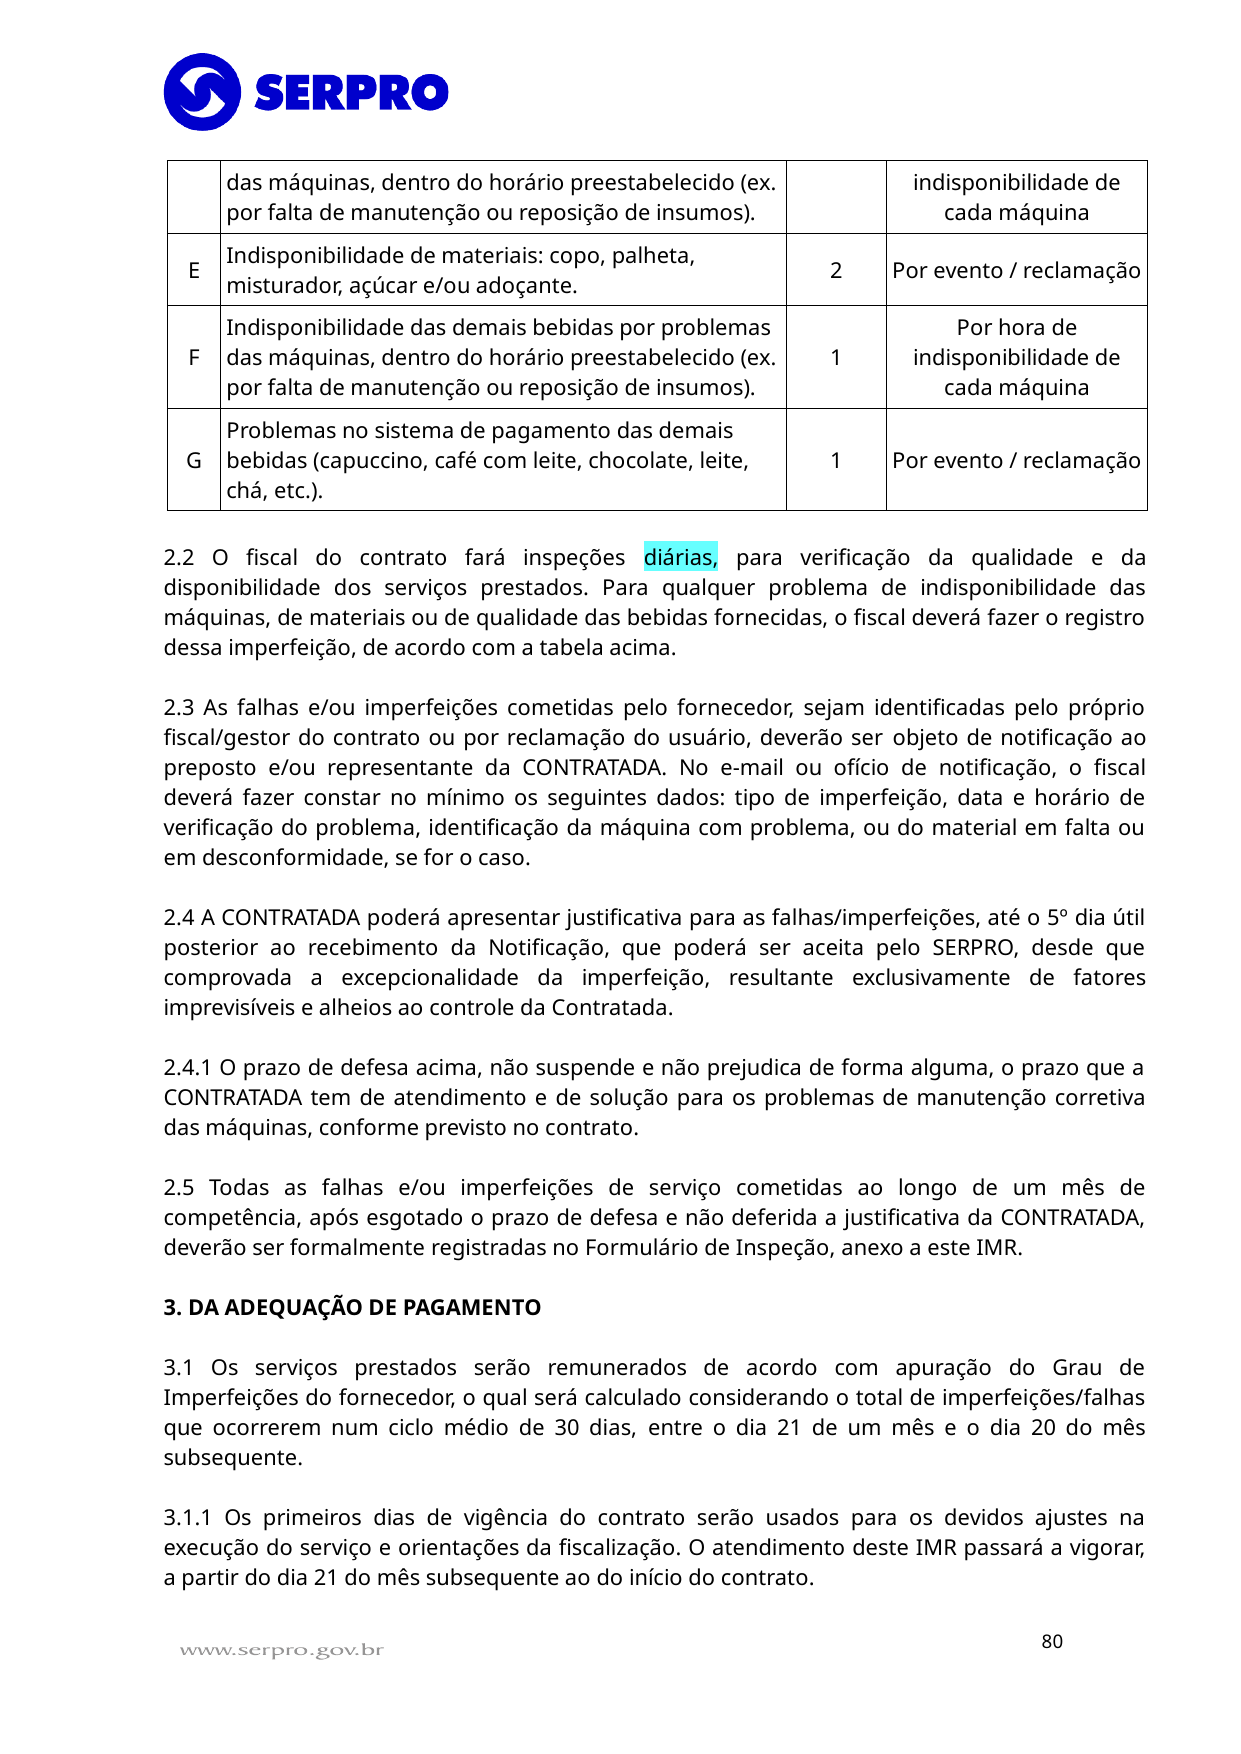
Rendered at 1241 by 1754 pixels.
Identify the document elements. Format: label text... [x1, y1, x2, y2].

table_cell Problemas no sistema de pagamento das demais bebidas (capuccino, café com leite, chocolate, leite, chá, etc.). [221, 409, 786, 510]
table_cell Indisponibilidade das demais bebidas por problemas das máquinas, dentro do horário preestabelecido (ex. por falta de manutenção ou reposição de insumos). [221, 306, 786, 408]
table_cell das máquinas, dentro do horário preestabelecido (ex. por falta de manutenção ou reposição de insumos). [221, 161, 786, 233]
table_cell [168, 161, 220, 233]
table_cell indisponibilidade de cada máquina [887, 161, 1147, 233]
table_cell Por evento / reclamação [887, 234, 1147, 305]
text 2.2 O fiscal do contrato fará inspeções diárias, para verificação da qualidade e da disponibilidade dos serviços prestados. Para qualquer problema de indisponibilidade das máquinas, de materiais ou de qualidade das bebidas fornecidas, o fiscal deverá fazer o registro dessa imperfeição, de acordo com a tabela acima. [163, 541, 1147, 661]
table_cell G [168, 409, 220, 510]
table_cell Indisponibilidade de materiais: copo, palheta, misturador, açúcar e/ou adoçante. [221, 234, 786, 305]
text 2.3 As falhas e/ou imperfeições cometidas pelo fornecedor, sejam identificadas pelo próprio fiscal/gestor do contrato ou por reclamação do usuário, deverão ser objeto de notificação ao preposto e/ou representante da CONTRATADA. No e-mail ou ofício de notificação, o fiscal deverá fazer constar no mínimo os seguintes dados: tipo de imperfeição, data e horário de verificação do problema, identificação da máquina com problema, ou do material em falta ou em desconformidade, se for o caso. [163, 691, 1147, 871]
table_cell 1 [787, 409, 886, 510]
text 3.1 Os serviços prestados serão remunerados de acordo com apuração do Grau de Imperfeições do fornecedor, o qual será calculado considerando o total de imperfeições/falhas que ocorrerem num ciclo médio de 30 dias, entre o dia 21 de um mês e o dia 20 do mês subsequente. [163, 1351, 1147, 1471]
text 3.1.1 Os primeiros dias de vigência do contrato serão usados para os devidos ajustes na execução do serviço e orientações da fiscalização. O atendimento deste IMR passará a vigorar, a partir do dia 21 do mês subsequente ao do início do contrato. [163, 1501, 1147, 1591]
table_cell [787, 161, 886, 233]
table_cell F [168, 306, 220, 408]
text 2.4.1 O prazo de defesa acima, não suspende e não prejudica de forma alguma, o prazo que a CONTRATADA tem de atendimento e de solução para os problemas de manutenção corretiva das máquinas, conforme previsto no contrato. [163, 1051, 1147, 1141]
table_cell 2 [787, 234, 886, 305]
table_cell Por evento / reclamação [887, 409, 1147, 510]
text 3. DA ADEQUAÇÃO DE PAGAMENTO [163, 1291, 1147, 1321]
picture [163, 53, 449, 131]
table_cell Por hora de indisponibilidade de cada máquina [887, 306, 1147, 408]
table_cell 1 [787, 306, 886, 408]
text 2.4 A CONTRATADA poderá apresentar justificativa para as falhas/imperfeições, até o 5º dia útil posterior ao recebimento da Notificação, que poderá ser aceita pelo SERPRO, desde que comprovada a excepcionalidade da imperfeição, resultante exclusivamente de fatores imprevisíveis e alheios ao controle da Contratada. [163, 901, 1147, 1021]
text 2.5 Todas as falhas e/ou imperfeições de serviço cometidas ao longo de um mês de competência, após esgotado o prazo de defesa e não deferida a justificativa da CONTRATADA, deverão ser formalmente registradas no Formulário de Inspeção, anexo a este IMR. [163, 1171, 1147, 1261]
table_cell E [168, 234, 220, 305]
